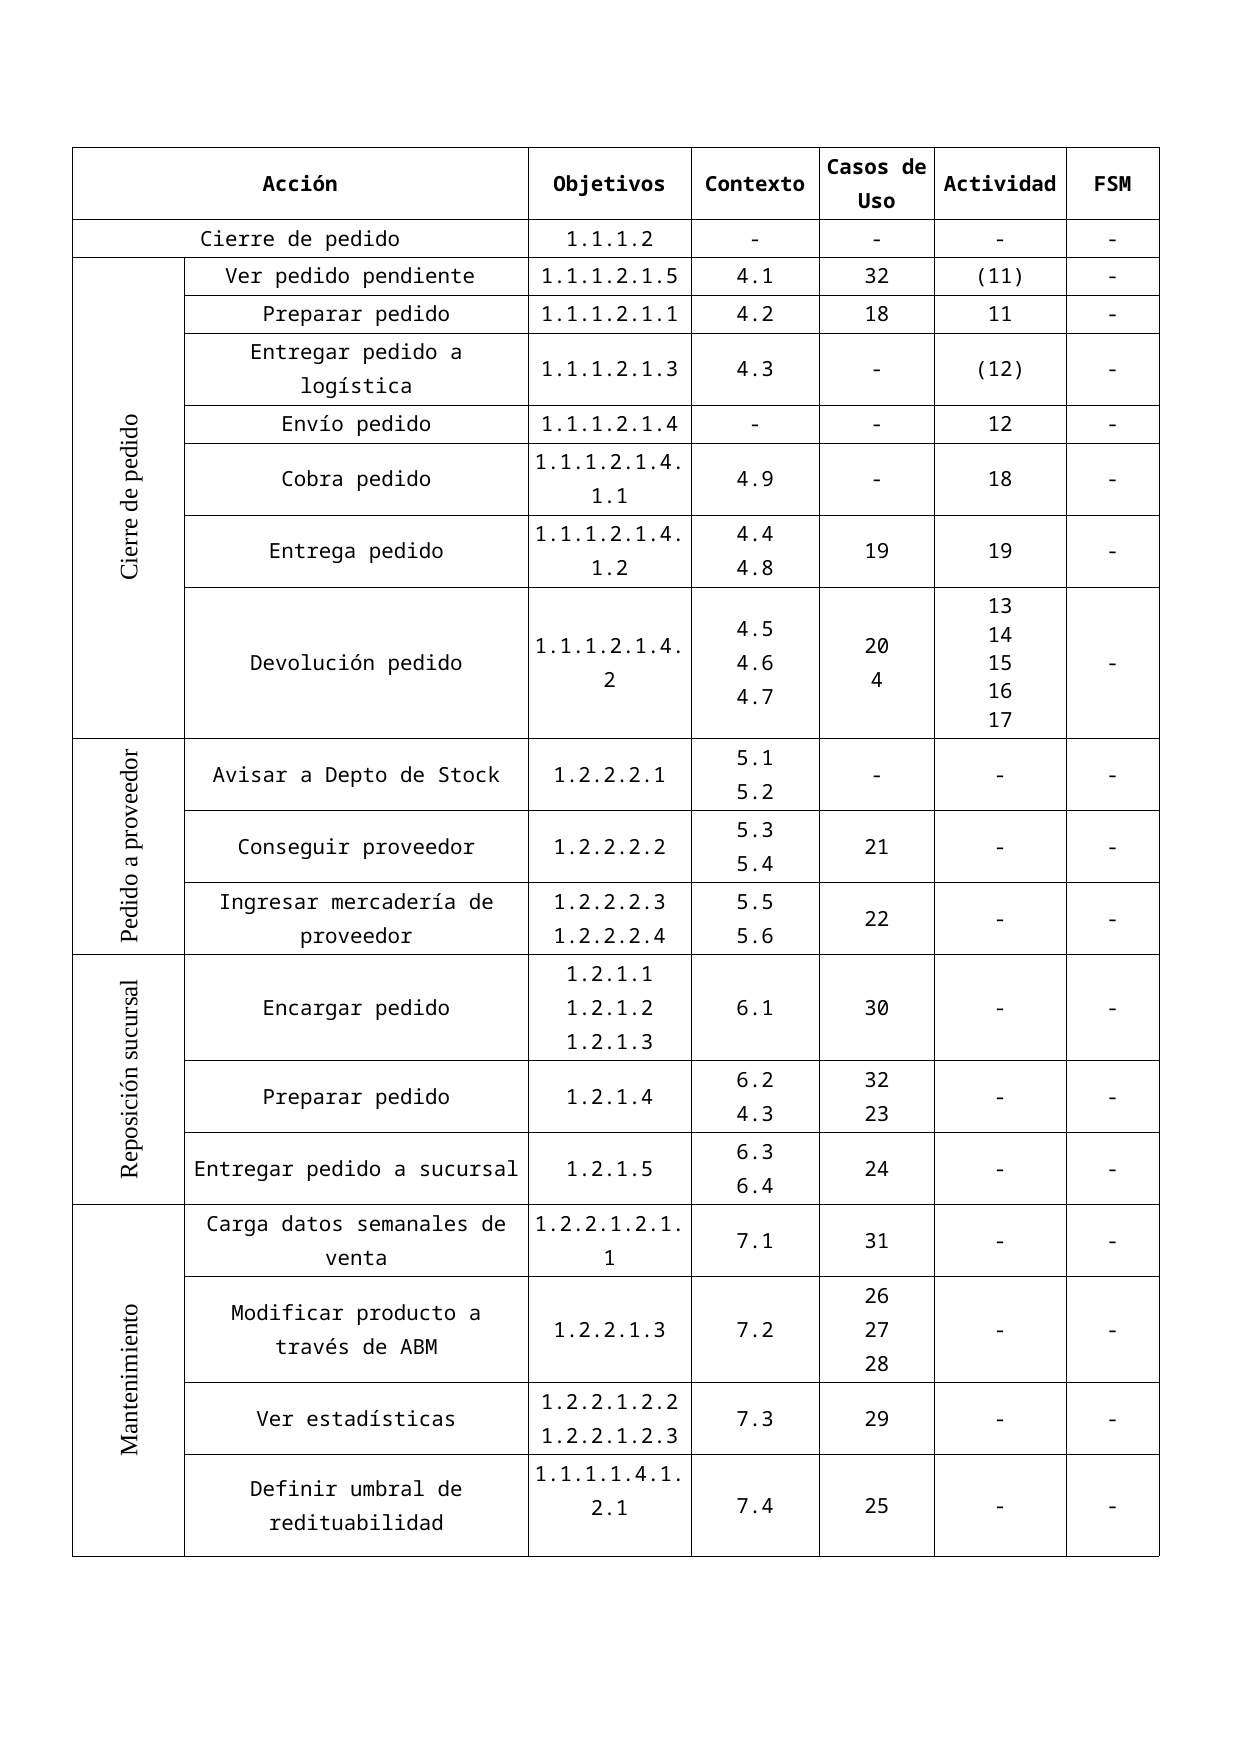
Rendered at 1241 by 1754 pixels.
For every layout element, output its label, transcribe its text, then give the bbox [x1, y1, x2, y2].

table_cell - [820, 406, 934, 443]
table_cell Carga datos semanales de venta [185, 1205, 528, 1276]
table_cell 19 [820, 516, 934, 587]
table_cell 1.1.1.2.1.4.1.1 [529, 444, 691, 514]
table_cell - [935, 883, 1066, 954]
table_cell 7.1 [692, 1205, 819, 1276]
table_cell Modificar producto a través de ABM [185, 1277, 528, 1382]
table_cell 1.2.1.5 [529, 1133, 691, 1204]
table_cell 24 [820, 1133, 934, 1204]
table_cell - [692, 220, 819, 257]
table_cell - [1067, 1205, 1159, 1276]
table_cell 29 [820, 1383, 934, 1454]
table_cell - [935, 220, 1066, 257]
table_cell 1.1.1.2.1.4 [529, 406, 691, 443]
table_cell 5.3 5.4 [692, 811, 819, 882]
table_cell - [935, 811, 1066, 882]
table_header Casos de Uso [820, 148, 934, 219]
table_cell - [820, 220, 934, 257]
table_cell 30 [820, 955, 934, 1060]
table_cell - [1067, 296, 1159, 333]
table_cell - [1067, 739, 1159, 810]
table_cell 4.3 [692, 334, 819, 405]
table_cell 6.1 [692, 955, 819, 1060]
table_cell 12 [935, 406, 1066, 443]
table_cell - [1067, 220, 1159, 257]
table_cell 4.5 4.6 4.7 [692, 588, 819, 738]
table_cell 26 27 28 [820, 1277, 934, 1382]
table_cell 18 [935, 444, 1066, 514]
table_cell 11 [935, 296, 1066, 333]
table_cell - [1067, 811, 1159, 882]
table_header Contexto [692, 148, 819, 219]
table_cell Preparar pedido [185, 1061, 528, 1132]
table_cell 4.4 4.8 [692, 516, 819, 587]
table_cell 6.2 4.3 [692, 1061, 819, 1132]
table_cell 1.2.2.2.3 1.2.2.2.4 [529, 883, 691, 954]
table_cell 32 [820, 258, 934, 295]
table_cell - [1067, 1383, 1159, 1454]
table_cell 1.1.1.2.1.4.1.2 [529, 516, 691, 587]
table_cell 22 [820, 883, 934, 954]
table_cell 7.4 [692, 1455, 819, 1556]
table_cell Avisar a Depto de Stock [185, 739, 528, 810]
table_cell 1.2.2.2.2 [529, 811, 691, 882]
table_header Actividad [935, 148, 1066, 219]
table_cell Mantenimiento [73, 1205, 184, 1556]
table_cell 20 4 [820, 588, 934, 738]
table_cell - [1067, 1133, 1159, 1204]
table_cell - [820, 739, 934, 810]
table_cell 5.1 5.2 [692, 739, 819, 810]
table_cell (11) [935, 258, 1066, 295]
table_cell - [935, 1383, 1066, 1454]
table_cell Cobra pedido [185, 444, 528, 514]
table_header Objetivos [529, 148, 691, 219]
table_cell - [1067, 955, 1159, 1060]
table_cell Pedido a proveedor [73, 739, 184, 954]
table_cell 1.1.1.1.4.1.2.1 [529, 1455, 691, 1556]
table_cell - [1067, 444, 1159, 514]
table_cell (12) [935, 334, 1066, 405]
table_cell - [935, 1455, 1066, 1556]
table_cell - [1067, 588, 1159, 738]
table_cell 1.1.1.2.1.3 [529, 334, 691, 405]
table_cell 1.2.2.1.3 [529, 1277, 691, 1382]
table_cell 1.2.1.1 1.2.1.2 1.2.1.3 [529, 955, 691, 1060]
table_cell 18 [820, 296, 934, 333]
table_cell Envío pedido [185, 406, 528, 443]
table_cell 1.2.2.1.2.1.1 [529, 1205, 691, 1276]
table_cell - [935, 1133, 1066, 1204]
table_cell - [820, 334, 934, 405]
table_cell - [820, 444, 934, 514]
table_cell - [1067, 334, 1159, 405]
table_cell 25 [820, 1455, 934, 1556]
table_cell - [692, 406, 819, 443]
table_cell - [935, 1277, 1066, 1382]
table_cell - [935, 1061, 1066, 1132]
table_header Acción [73, 148, 528, 219]
table_header FSM [1067, 148, 1159, 219]
table_cell Entregar pedido a logística [185, 334, 528, 405]
table_cell 1.1.1.2.1.4.2 [529, 588, 691, 738]
table_cell - [935, 955, 1066, 1060]
table_cell - [1067, 1061, 1159, 1132]
table_cell 19 [935, 516, 1066, 587]
table_cell 4.2 [692, 296, 819, 333]
table_cell Definir umbral de redituabilidad [185, 1455, 528, 1556]
table_cell 1.1.1.2.1.1 [529, 296, 691, 333]
table_cell 7.3 [692, 1383, 819, 1454]
table_cell - [1067, 516, 1159, 587]
table_cell Ver estadísticas [185, 1383, 528, 1454]
table_cell 7.2 [692, 1277, 819, 1382]
table_cell Preparar pedido [185, 296, 528, 333]
table_cell 1.1.1.2.1.5 [529, 258, 691, 295]
table_cell 1.1.1.2 [529, 220, 691, 257]
table_cell Ver pedido pendiente [185, 258, 528, 295]
table_cell 4.1 [692, 258, 819, 295]
table_cell - [935, 1205, 1066, 1276]
table_cell 6.3 6.4 [692, 1133, 819, 1204]
table_cell Cierre de pedido [73, 220, 528, 257]
table_cell Entregar pedido a sucursal [185, 1133, 528, 1204]
table_cell 13 14 15 16 17 [935, 588, 1066, 738]
table_cell - [935, 739, 1066, 810]
table_cell - [1067, 883, 1159, 954]
table_cell 1.2.1.4 [529, 1061, 691, 1132]
table_cell 4.9 [692, 444, 819, 514]
table_cell 5.5 5.6 [692, 883, 819, 954]
table_cell 32 23 [820, 1061, 934, 1132]
table_cell Reposición sucursal [73, 955, 184, 1204]
table_cell Cierre de pedido [73, 258, 184, 738]
table_cell Encargar pedido [185, 955, 528, 1060]
table_cell Entrega pedido [185, 516, 528, 587]
table_cell - [1067, 258, 1159, 295]
table_cell - [1067, 1277, 1159, 1382]
table_cell Conseguir proveedor [185, 811, 528, 882]
table_cell 21 [820, 811, 934, 882]
table_cell 1.2.2.1.2.2 1.2.2.1.2.3 [529, 1383, 691, 1454]
table_cell - [1067, 406, 1159, 443]
table_cell Ingresar mercadería de proveedor [185, 883, 528, 954]
table_cell 1.2.2.2.1 [529, 739, 691, 810]
table_cell - [1067, 1455, 1159, 1556]
table_cell Devolución pedido [185, 588, 528, 738]
table_cell 31 [820, 1205, 934, 1276]
